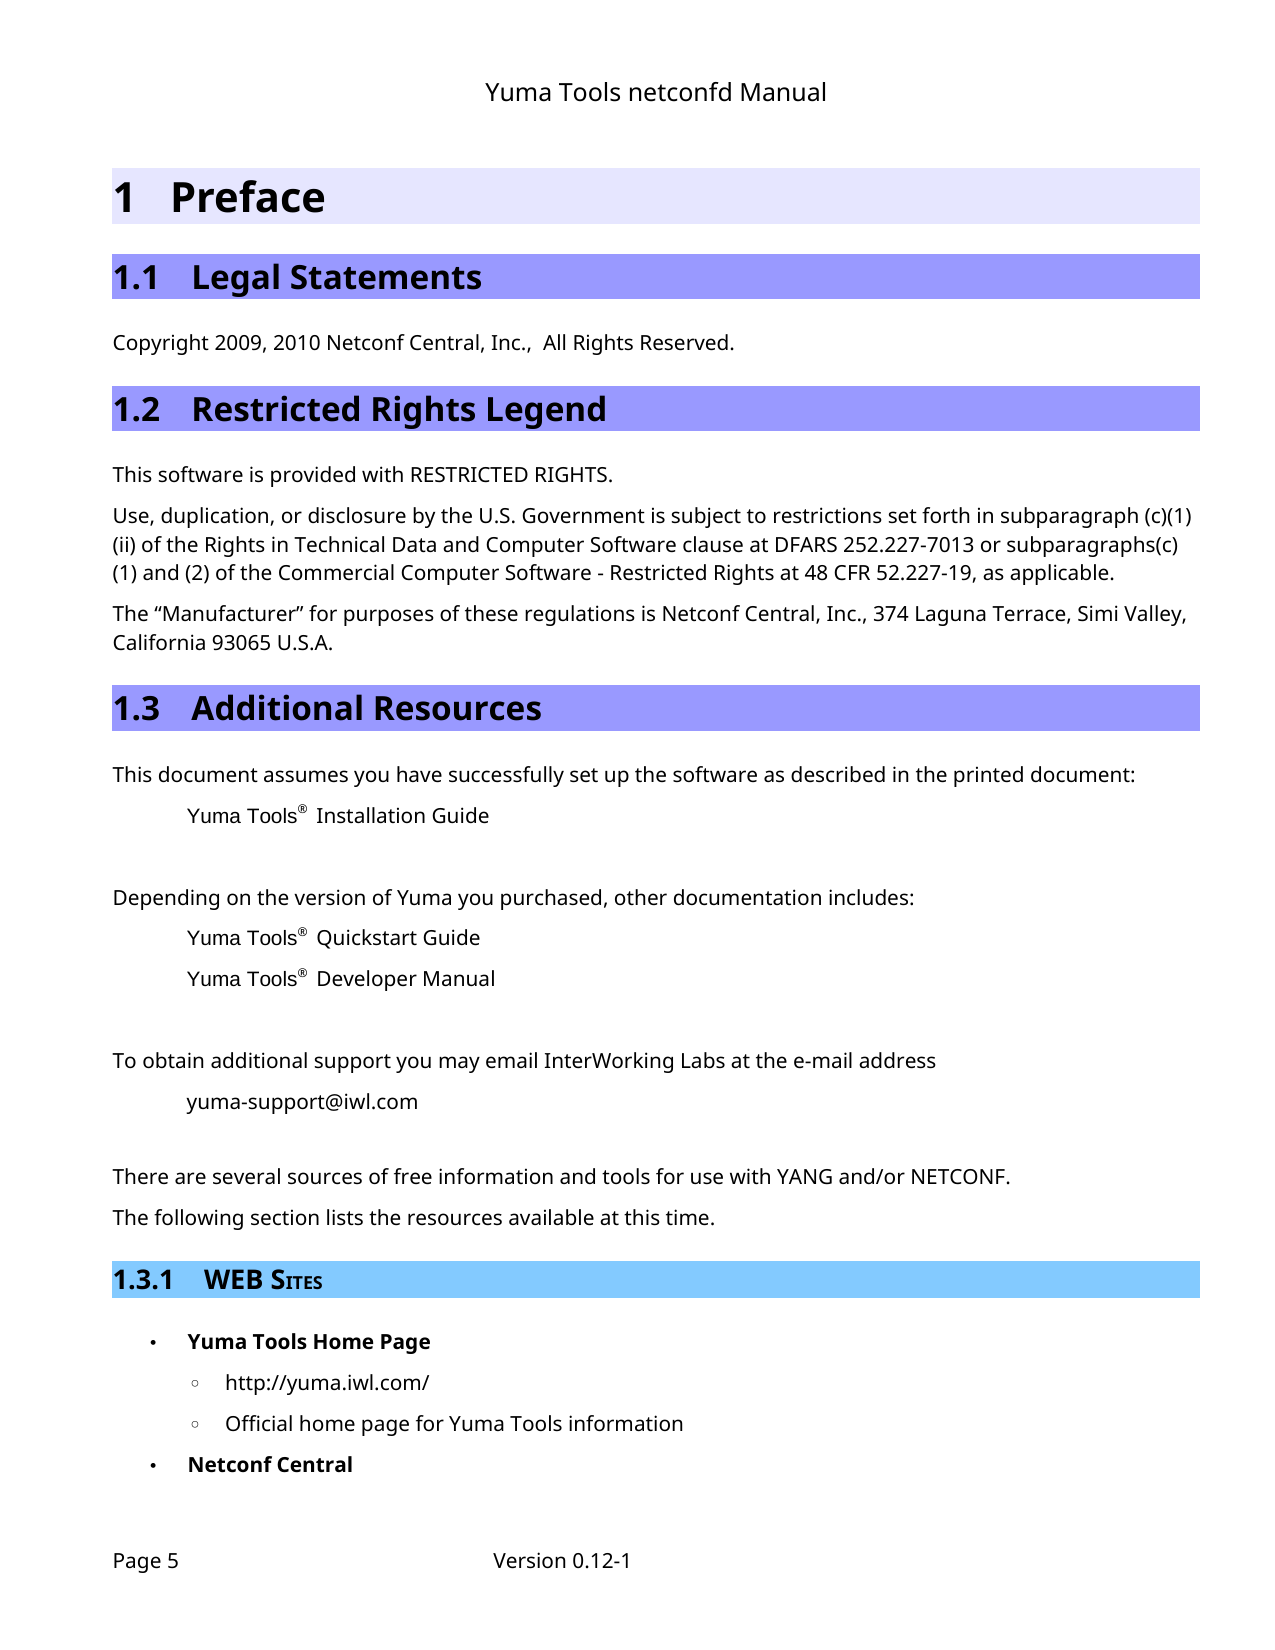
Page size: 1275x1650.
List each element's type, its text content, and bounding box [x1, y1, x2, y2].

list http://yuma.iwl.com/ [187, 1368, 1200, 1396]
subtitle WEB Sites [112, 1261, 1200, 1298]
subtitle Preface [112, 168, 1200, 224]
subtitle Legal Statements [112, 254, 1200, 299]
text The following section lists the resources available at this time. [112, 1203, 1200, 1232]
text This document assumes you have successfully set up the software as described in the printed document: [112, 760, 1200, 788]
text Yuma Tools® Developer Manual [112, 964, 1200, 993]
list Yuma Tools Home Page [150, 1327, 1200, 1355]
text Yuma Tools® Installation Guide [112, 801, 1200, 829]
text To obtain additional support you may email InterWorking Labs at the e-mail address [112, 1046, 1200, 1075]
text Depending on the version of Yuma you purchased, other documentation includes: [112, 883, 1200, 911]
text This software is provided with RESTRICTED RIGHTS. [112, 460, 1200, 489]
text Yuma Tools® Quickstart Guide [112, 923, 1200, 952]
text The “Manufacturer” for purposes of these regulations is Netconf Central, Inc., 374 Laguna Terrace, Simi Valley, California 93065 U.S.A. [112, 599, 1200, 656]
list Netconf Central [150, 1450, 1200, 1478]
subtitle Restricted Rights Legend [112, 386, 1200, 431]
text Copyright 2009, 2010 Netconf Central, Inc., All Rights Reserved. [112, 328, 1200, 357]
text There are several sources of free information and tools for use with YANG and/or NETCONF. [112, 1162, 1200, 1191]
text yuma-support@iwl.com [112, 1087, 1200, 1116]
text Use, duplication, or disclosure by the U.S. Government is subject to restrictions set forth in subparagraph (c)(1)(ii) of the Rights in Technical Data and Computer Software clause at DFARS 252.227-7013 or subparagraphs(c)(1) and (2) of the Commercial Computer Software - Restricted Rights at 48 CFR 52.227-19, as applicable. [112, 501, 1200, 587]
subtitle Additional Resources [112, 685, 1200, 731]
list Official home page for Yuma Tools information [187, 1409, 1200, 1437]
